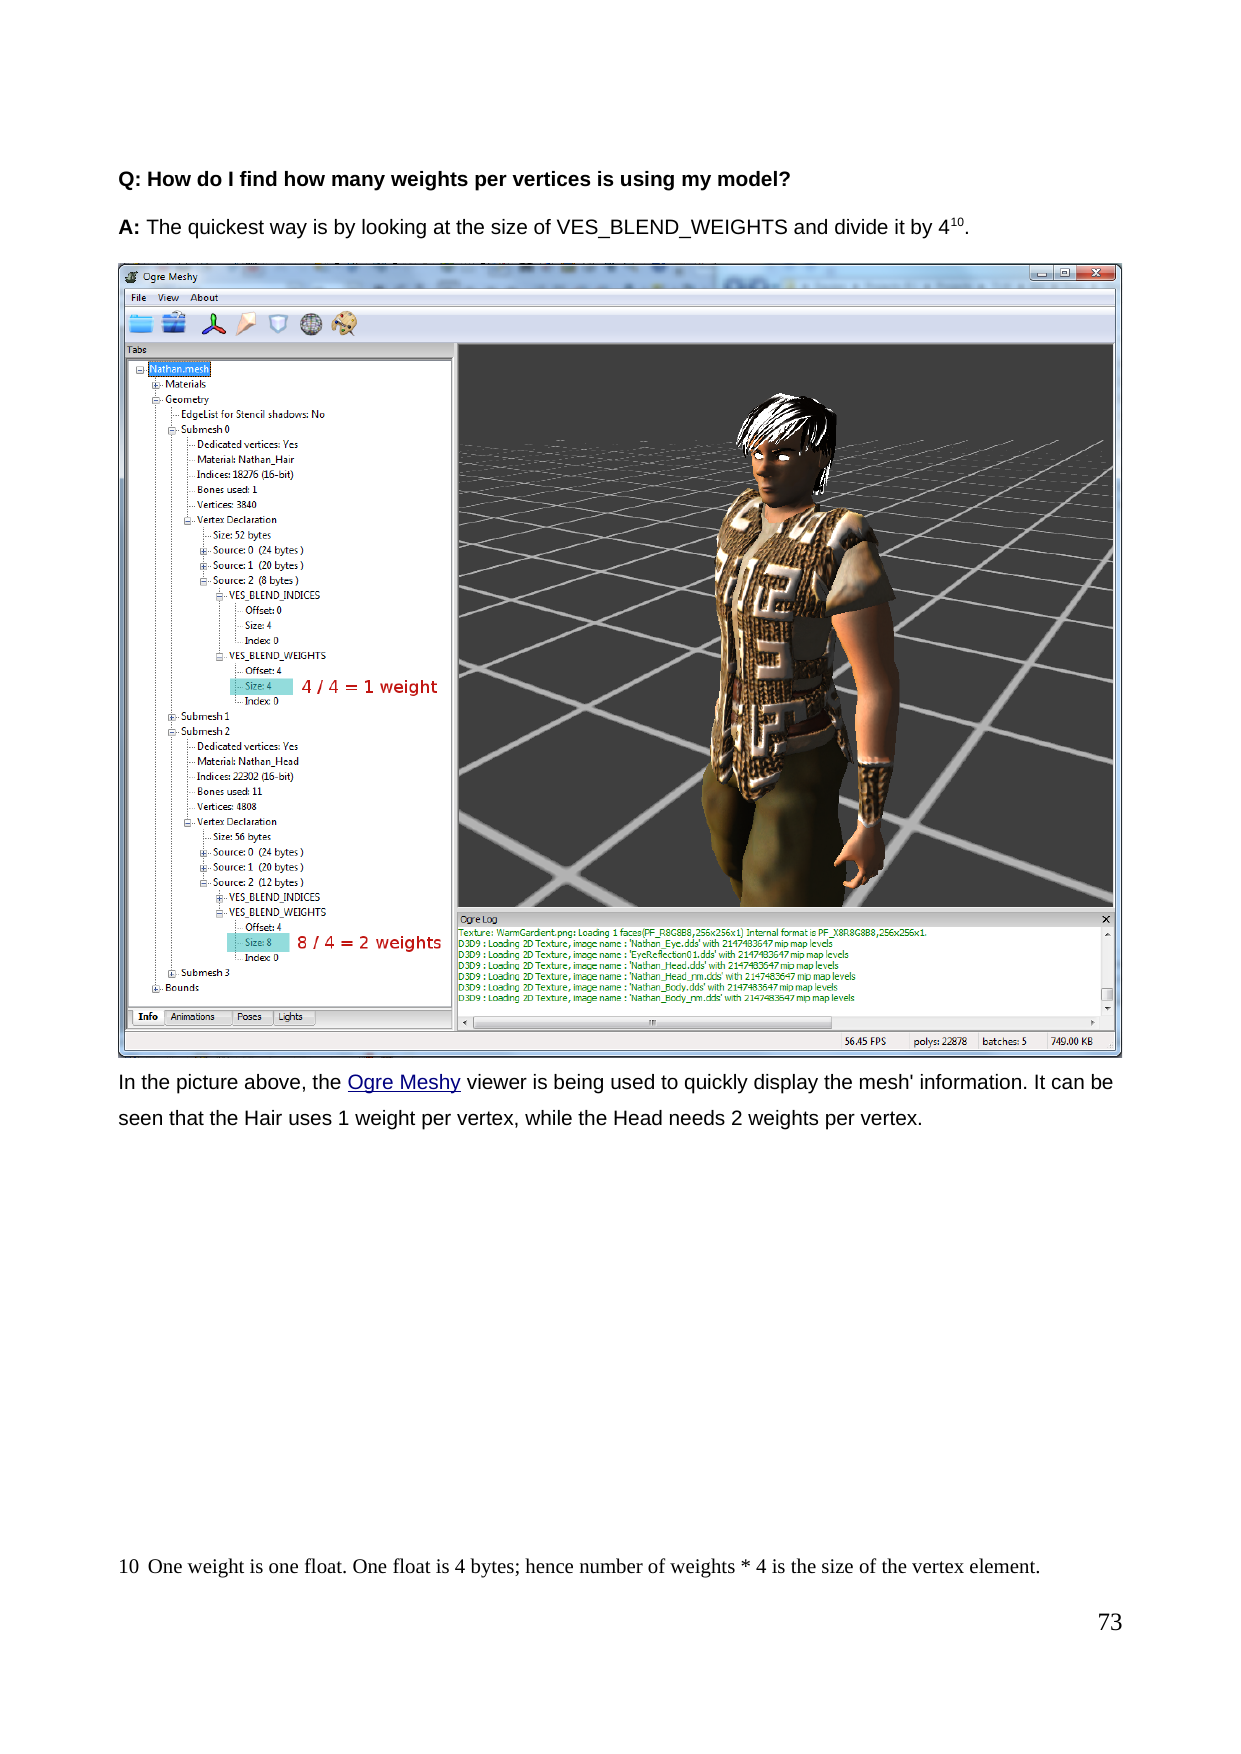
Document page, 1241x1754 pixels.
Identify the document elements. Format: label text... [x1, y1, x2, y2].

text Q: How do I find how many weights per vertices is using my model? [118, 167, 1122, 191]
text A: The quickest way is by looking at the size of VES_BLEND_WEIGHTS and divide it by 4. [118, 215, 1122, 239]
text In the picture above, the Ogre Meshy viewer is being used to quickly display the mesh' information. It can be seen that the Hair uses 1 weight per vertex, while the Head needs 2 weights per vertex. [118, 1058, 1122, 1130]
picture [118, 263, 1123, 1058]
text One weight is one float. One float is 4 bytes; hence number of weights * 4 is the size of the vertex element. [118, 1553, 1122, 1578]
